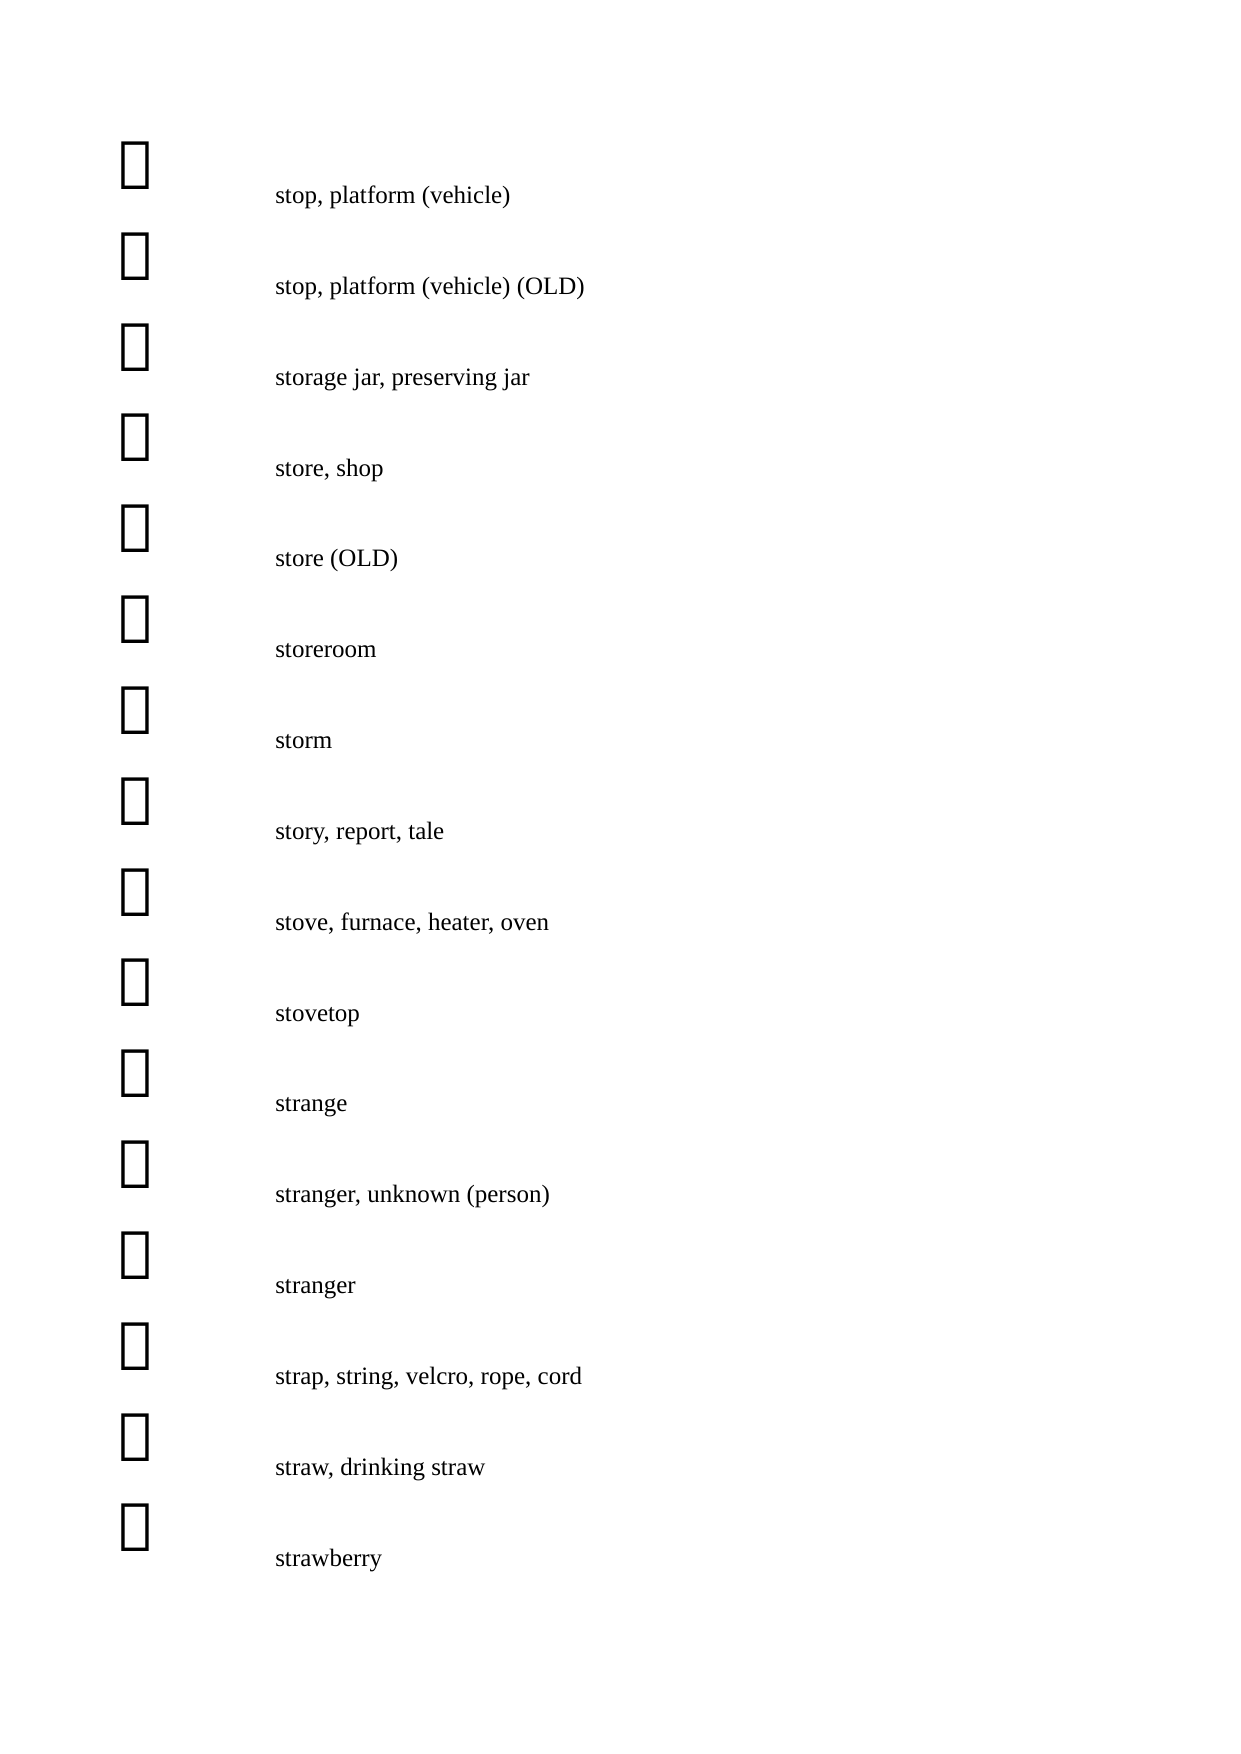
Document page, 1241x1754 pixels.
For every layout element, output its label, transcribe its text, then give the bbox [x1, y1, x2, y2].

table_cell  [115, 1208, 275, 1299]
table_cell storm [275, 663, 949, 754]
table_cell  [115, 754, 275, 845]
table_cell strange [275, 1026, 949, 1117]
table_cell straw, drinking straw [275, 1390, 949, 1481]
table_cell  [115, 936, 275, 1026]
table_cell  [115, 481, 275, 572]
table_cell story, report, tale [275, 754, 949, 845]
table_cell strap, string, velcro, rope, cord [275, 1299, 949, 1390]
table_cell store (OLD) [275, 481, 949, 572]
table_cell  [115, 391, 275, 481]
table_cell  [115, 118, 275, 209]
table_cell store, shop [275, 391, 949, 481]
table_cell stranger, unknown (person) [275, 1117, 949, 1208]
table_cell storeroom [275, 572, 949, 663]
table_cell  [115, 845, 275, 936]
table_cell  [115, 1299, 275, 1390]
table_cell stovetop [275, 936, 949, 1026]
table_cell  [115, 1390, 275, 1481]
table_cell  [115, 663, 275, 754]
table_cell  [115, 209, 275, 300]
table_cell  [115, 1026, 275, 1117]
table_cell stranger [275, 1208, 949, 1299]
table_cell  [115, 1117, 275, 1208]
table_cell stop, platform (vehicle) [275, 118, 949, 209]
table_cell stove, furnace, heater, oven [275, 845, 949, 936]
table_cell strawberry [275, 1481, 949, 1571]
table_cell storage jar, preserving jar [275, 300, 949, 391]
table_cell stop, platform (vehicle) (OLD) [275, 209, 949, 300]
table_cell  [115, 1481, 275, 1571]
table_cell  [115, 572, 275, 663]
table_cell  [115, 300, 275, 391]
